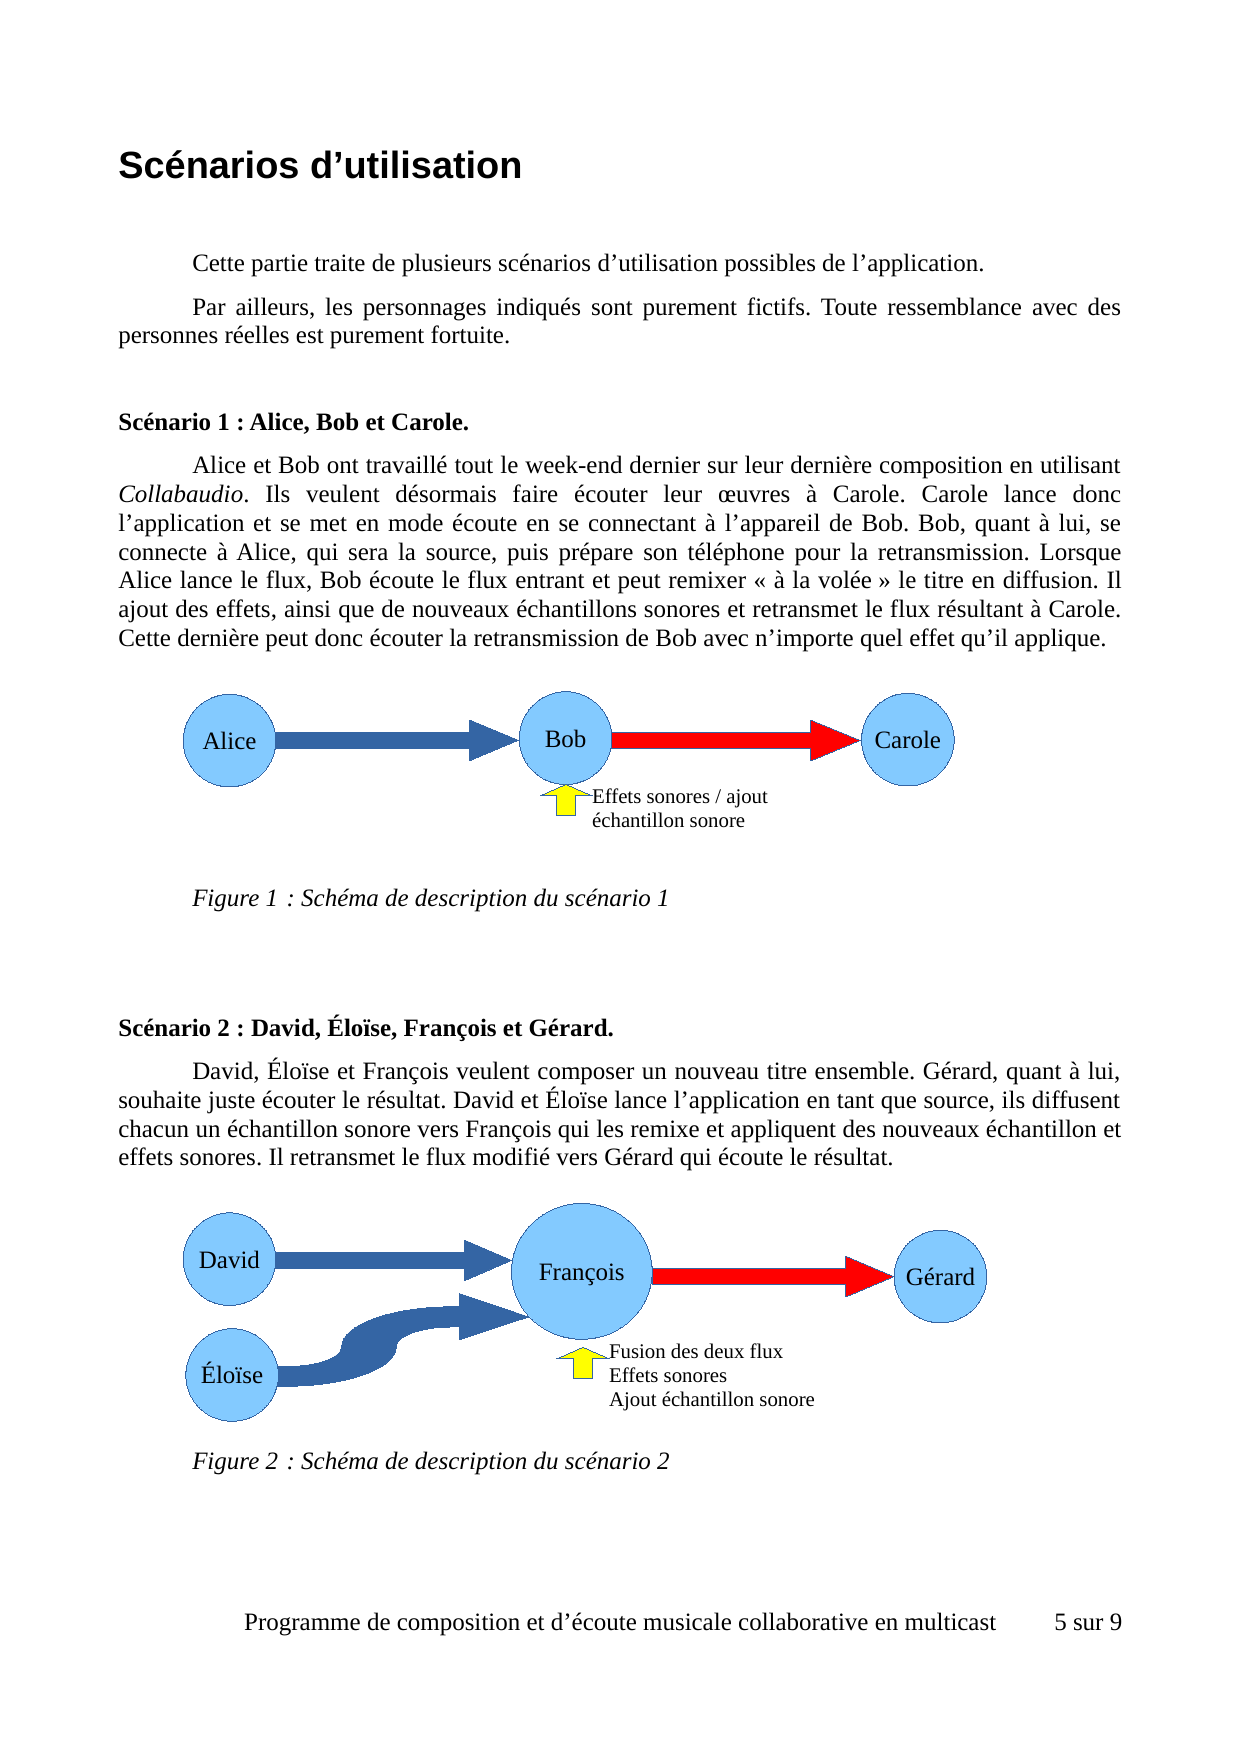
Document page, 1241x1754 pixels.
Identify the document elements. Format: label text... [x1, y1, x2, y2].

text Scénario 2 : David, Éloïse, François et Gérard. [118, 1013, 1122, 1042]
text Scénario 1 : Alice, Bob et Carole. [118, 407, 1122, 436]
subtitle Scénarios d’utilisation [118, 143, 1122, 187]
text Figure 1 : Schéma de description du scénario 1 [118, 883, 1122, 912]
text Cette partie traite de plusieurs scénarios d’utilisation possibles de l’application. [118, 248, 1122, 277]
text Par ailleurs, les personnages indiqués sont purement fictifs. Toute ressemblance avec des personnes réelles est purement fortuite. [118, 292, 1122, 349]
text Figure 2 : Schéma de description du scénario 2 [118, 1446, 1122, 1474]
text Alice et Bob ont travaillé tout le week-end dernier sur leur dernière composition en utilisant Collabaudio. Ils veulent désormais faire écouter leur œuvres à Carole. Carole lance donc l’application et se met en mode écoute en se connectant à l’appareil de Bob. Bob, quant à lui, se connecte à Alice, qui sera la source, puis prépare son téléphone pour la retransmission. Lorsque Alice lance le flux, Bob écoute le flux entrant et peut remixer « à la volée » le titre en diffusion. Il ajout des effets, ainsi que de nouveaux échantillons sonores et retransmet le flux résultant à Carole. Cette dernière peut donc écouter la retransmission de Bob avec n’importe quel effet qu’il applique. [118, 450, 1122, 652]
text David, Éloïse et François veulent composer un nouveau titre ensemble. Gérard, quant à lui, souhaite juste écouter le résultat. David et Éloïse lance l’application en tant que source, ils diffusent chacun un échantillon sonore vers François qui les remixe et appliquent des nouveaux échantillon et effets sonores. Il retransmet le flux modifié vers Gérard qui écoute le résultat. [118, 1056, 1122, 1171]
